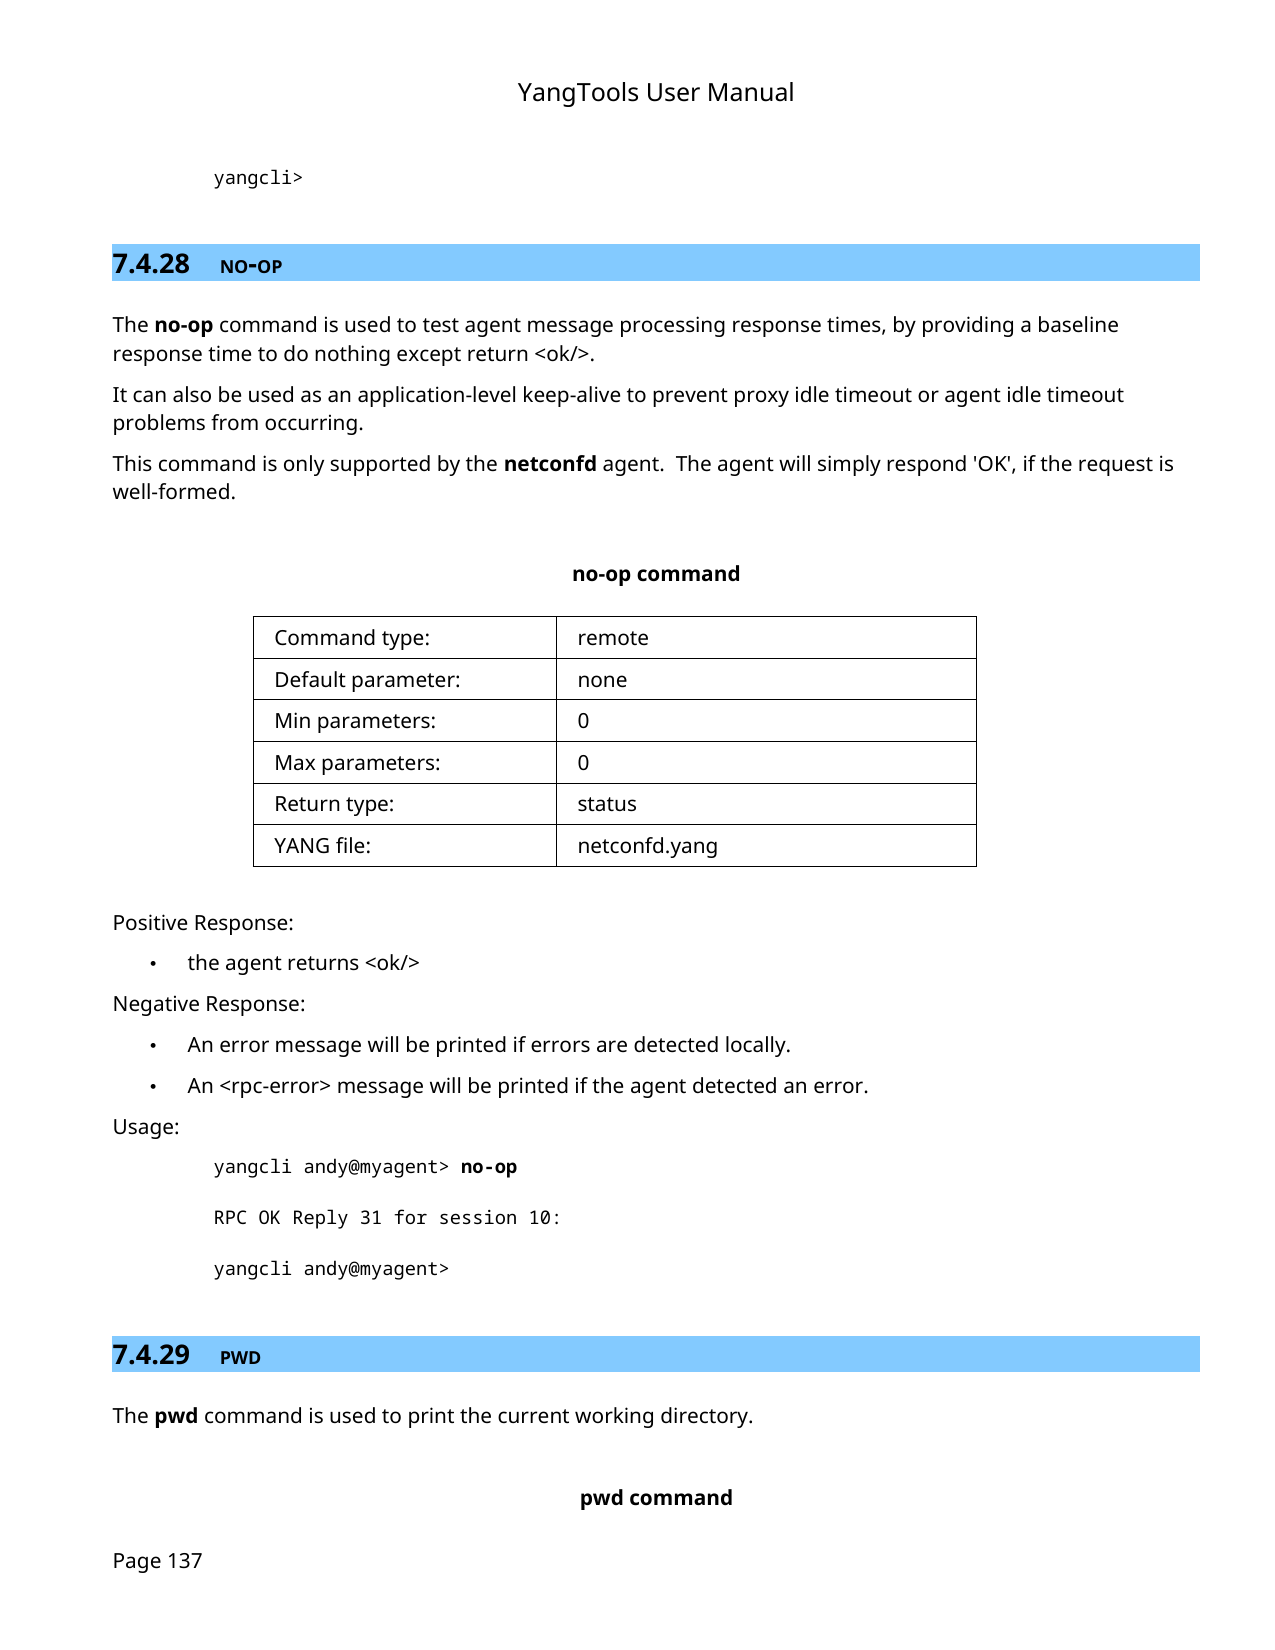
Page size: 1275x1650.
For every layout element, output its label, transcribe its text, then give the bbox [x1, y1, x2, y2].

table_cell netconfd.yang [557, 825, 976, 866]
table_cell status [557, 784, 976, 824]
table_header Command type: [254, 617, 556, 658]
text This command is only supported by the netconfd agent. The agent will simply respond 'OK', if the request is well-formed. [112, 449, 1200, 506]
subtitle pwd [112, 1336, 1200, 1372]
table_cell none [557, 659, 976, 699]
subtitle no-op [112, 244, 1200, 281]
text The no-op command is used to test agent message processing response times, by providing a baseline response time to do nothing except return <ok/>. [112, 310, 1200, 367]
table_header remote [557, 617, 976, 658]
subtitle pwd command [127, 1483, 1185, 1512]
table_cell Default parameter: [254, 659, 556, 699]
table_cell YANG file: [254, 825, 556, 866]
text yangcli> [139, 138, 1200, 215]
text yangcli andy@myagent> no-op RPC OK Reply 31 for session 10: yangcli andy@myagent> [139, 1153, 1200, 1306]
table_cell 0 [557, 700, 976, 741]
table_cell Max parameters: [254, 742, 556, 782]
text Positive Response: [112, 908, 1200, 936]
text The pwd command is used to print the current working directory. [112, 1402, 1200, 1430]
text Negative Response: [112, 989, 1200, 1018]
text It can also be used as an application-level keep-alive to prevent proxy idle timeout or agent idle timeout problems from occurring. [112, 380, 1200, 437]
list An <rpc-error> message will be printed if the agent detected an error. [150, 1071, 1200, 1100]
table_cell Return type: [254, 784, 556, 824]
table_cell Min parameters: [254, 700, 556, 741]
list the agent returns <ok/> [150, 948, 1200, 977]
subtitle no-op command [127, 559, 1185, 588]
table_cell 0 [557, 742, 976, 782]
list An error message will be printed if errors are detected locally. [150, 1030, 1200, 1059]
text Usage: [112, 1112, 1200, 1141]
